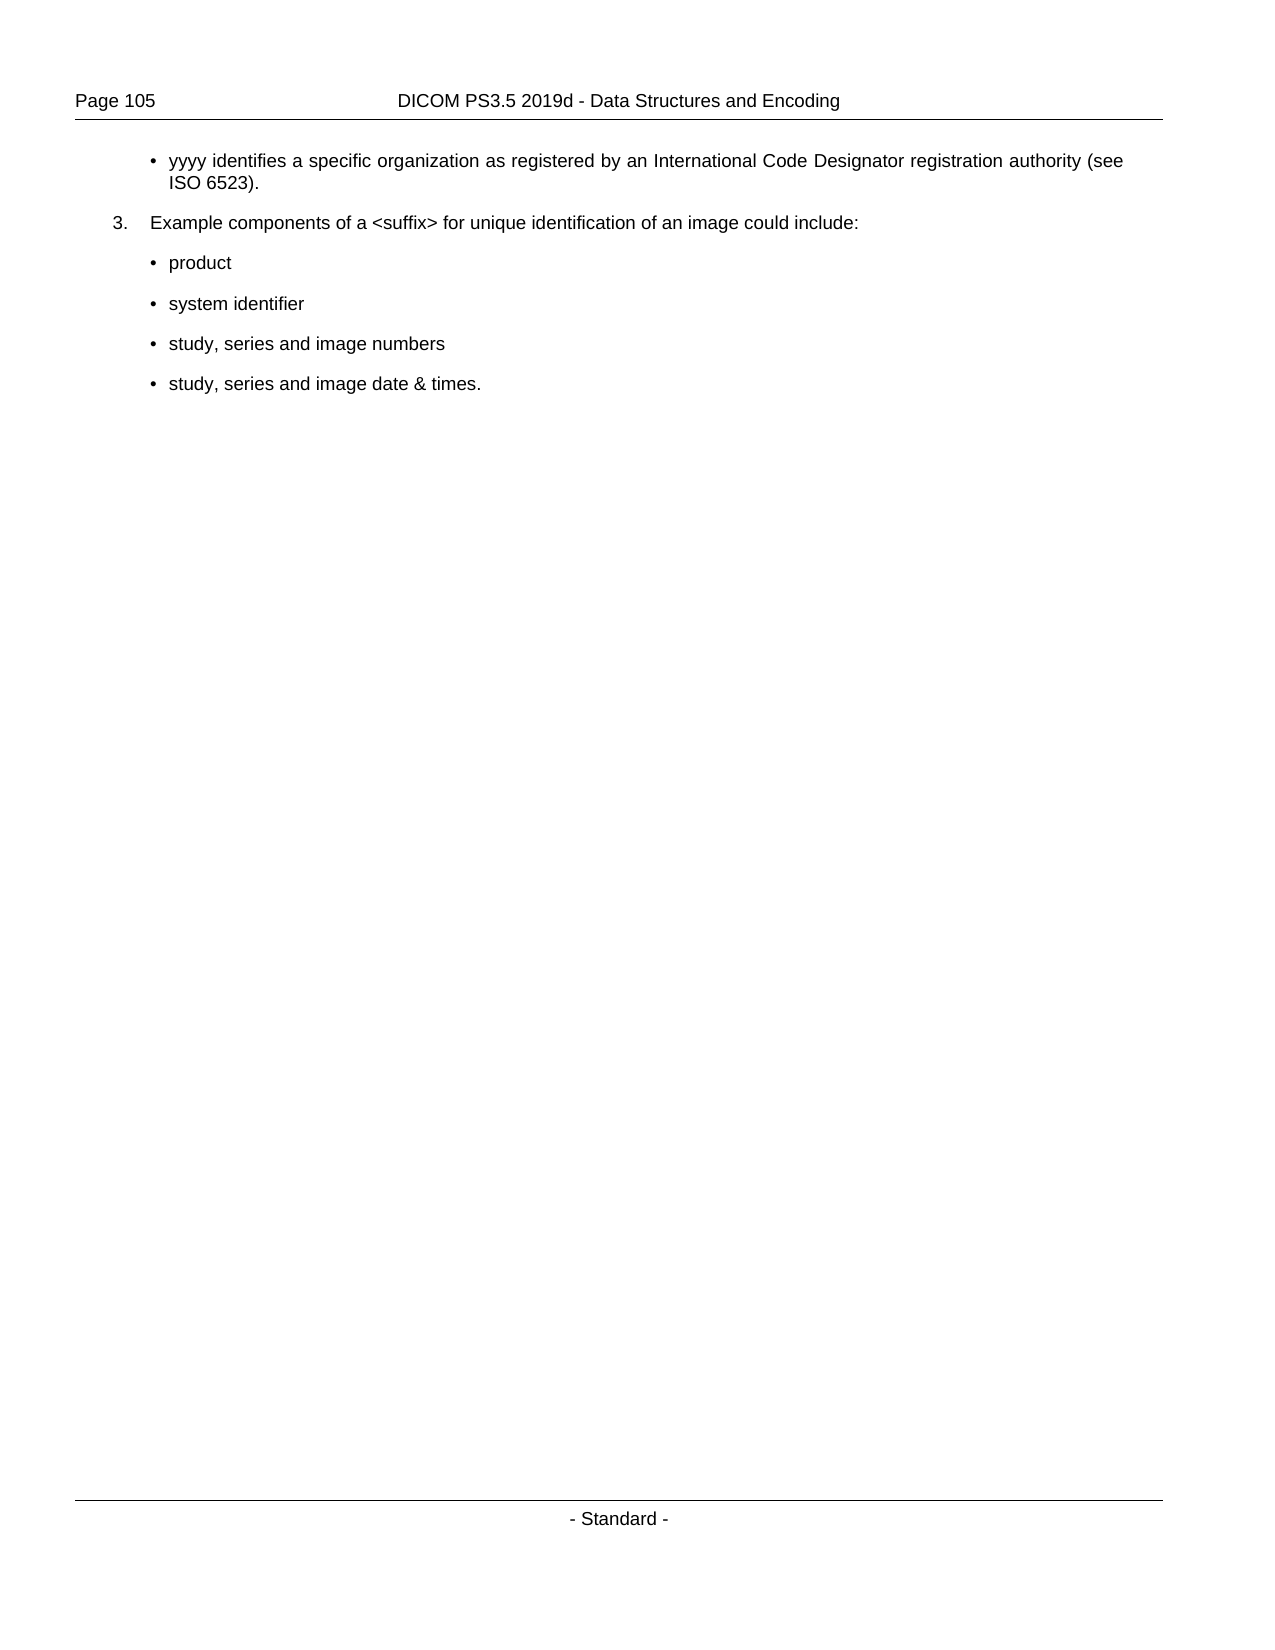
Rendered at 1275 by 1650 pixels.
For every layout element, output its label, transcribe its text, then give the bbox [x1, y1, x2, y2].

text 3. Example components of a <suffix> for unique identification of an image could include: [112, 212, 1125, 233]
text • system identifier [150, 292, 1125, 314]
text • yyyy identifies a specific organization as registered by an International Code Designator registration authority (see ISO 6523). [150, 150, 1125, 193]
text • study, series and image date & times. [150, 373, 1125, 395]
text • product [150, 252, 1125, 274]
text • study, series and image numbers [150, 333, 1125, 354]
